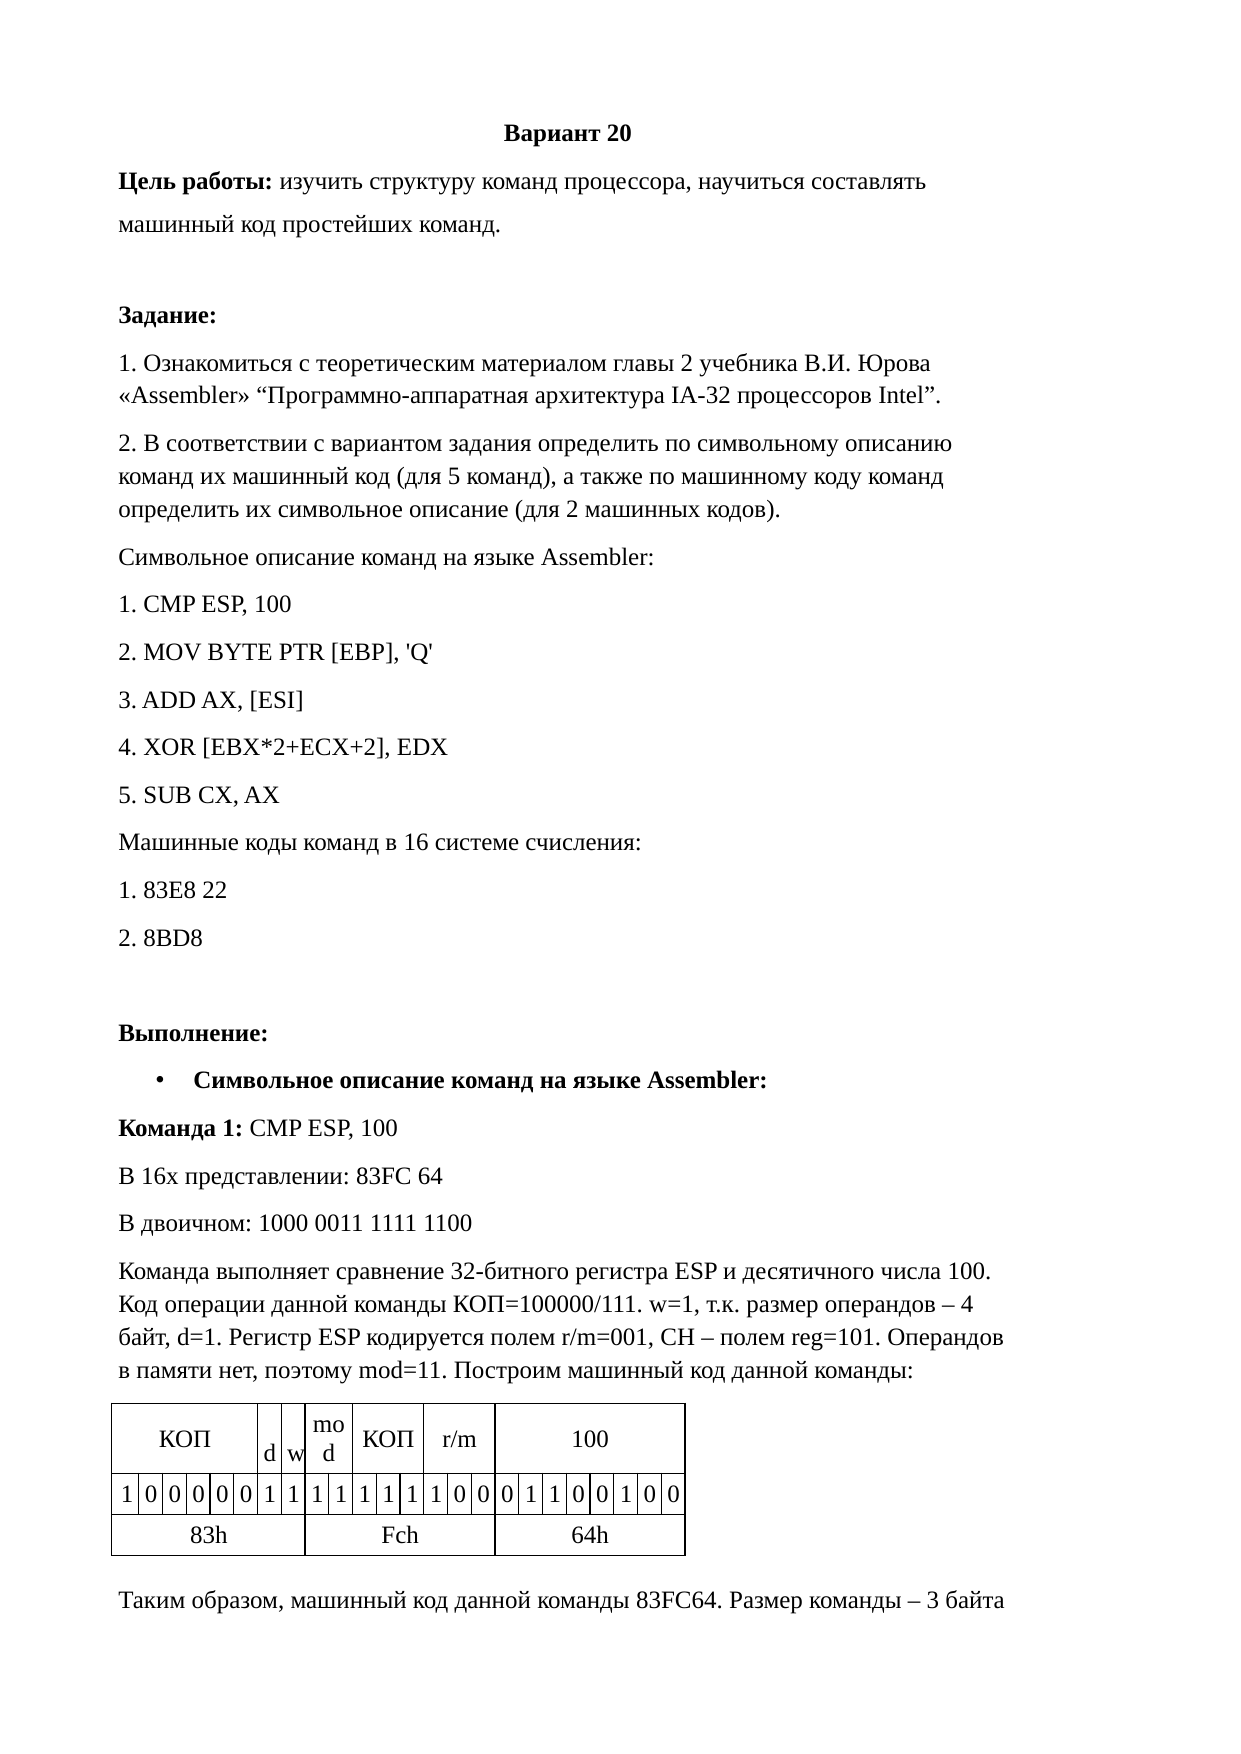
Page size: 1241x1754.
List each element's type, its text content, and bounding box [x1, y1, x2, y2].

text Таким образом, машинный код данной команды 83FC64. Размер команды – 3 байта [118, 1585, 1017, 1614]
text Команда 1: CMP ESP, 100 [118, 1113, 1017, 1142]
table_cell 64h [496, 1515, 684, 1555]
table_cell 1 [543, 1474, 566, 1514]
text 1. 83E8 22 [118, 875, 1017, 904]
text машинный код простейших команд. [118, 209, 1017, 238]
text 2. MOV BYTE PTR [EBP], 'Q' [118, 637, 1017, 666]
table_cell 1 [258, 1474, 281, 1514]
text Цель работы: изучить структуру команд процессора, научиться составлять [118, 166, 1017, 194]
table_cell 1 [306, 1474, 328, 1514]
table_cell 1 [424, 1474, 447, 1514]
table_cell 83h [112, 1515, 304, 1555]
table_cell 1 [112, 1474, 138, 1514]
table_cell 0 [448, 1474, 471, 1514]
text 4. XOR [EBX*2+ECX+2], EDX [118, 732, 1017, 761]
text Символьное описание команд на языке Assembler: [118, 542, 1017, 571]
text В двоичном: 1000 0011 1111 1100 [118, 1208, 1017, 1237]
text 1. CMP ESP, 100 [118, 589, 1017, 618]
table_cell 0 [472, 1474, 494, 1514]
table_cell 1 [519, 1474, 542, 1514]
table_cell 0 [638, 1474, 661, 1514]
text 1. Ознакомиться с теоретическим материалом главы 2 учебника В.И. Юрова «Assembler» “Программно-аппаратная архитектура IA-32 процессоров Intel”. [118, 348, 1017, 409]
table_header mod [306, 1404, 352, 1473]
table_cell 0 [187, 1474, 209, 1514]
table_cell 1 [614, 1474, 637, 1514]
table_cell 1 [377, 1474, 399, 1514]
text Выполнение: [118, 1018, 1017, 1047]
text 3. ADD AX, [ESI] [118, 685, 1017, 713]
table_cell 0 [496, 1474, 518, 1514]
table_cell 0 [662, 1474, 684, 1514]
table_cell 0 [567, 1474, 589, 1514]
table_header 100 [496, 1404, 684, 1473]
table_cell 0 [234, 1474, 257, 1514]
text Машинные коды команд в 16 системе счисления: [118, 827, 1017, 856]
table_cell 0 [211, 1474, 233, 1514]
table_header КОП [112, 1404, 257, 1473]
text В 16х представлении: 83FC 64 [118, 1161, 1017, 1189]
text 2. 8BD8 [118, 923, 1017, 951]
table_cell 1 [401, 1474, 423, 1514]
table_cell 1 [282, 1474, 304, 1514]
text Команда выполняет сравнение 32-битного регистра ESP и десятичного числа 100. Код операции данной команды КОП=100000/111. w=1, т.к. размер операндов – 4 байт, d=1. Регистр ESP кодируется полем r/m=001, CH – полем reg=101. Операндов в памяти нет, поэтому mod=11. Построим машинный код данной команды: [118, 1256, 1017, 1384]
table_header w [282, 1404, 304, 1473]
table_cell 1 [329, 1474, 352, 1514]
list Символьное описание команд на языке Assembler: [156, 1066, 1122, 1094]
text 5. SUB CX, AX [118, 780, 1017, 809]
table_cell 0 [139, 1474, 162, 1514]
table_cell 1 [353, 1474, 376, 1514]
text Вариант 20 [118, 118, 1017, 147]
table_cell Fch [306, 1515, 494, 1555]
table_cell 0 [591, 1474, 613, 1514]
text 2. В соответствии с вариантом задания определить по символьному описанию команд их машинный код (для 5 команд), а также по машинному коду команд определить их символьное описание (для 2 машинных кодов). [118, 428, 1017, 523]
table_header d [258, 1404, 281, 1473]
table_header r/m [424, 1404, 494, 1473]
table_cell 0 [163, 1474, 186, 1514]
text Задание: [118, 300, 1017, 329]
table_header КОП [353, 1404, 423, 1473]
